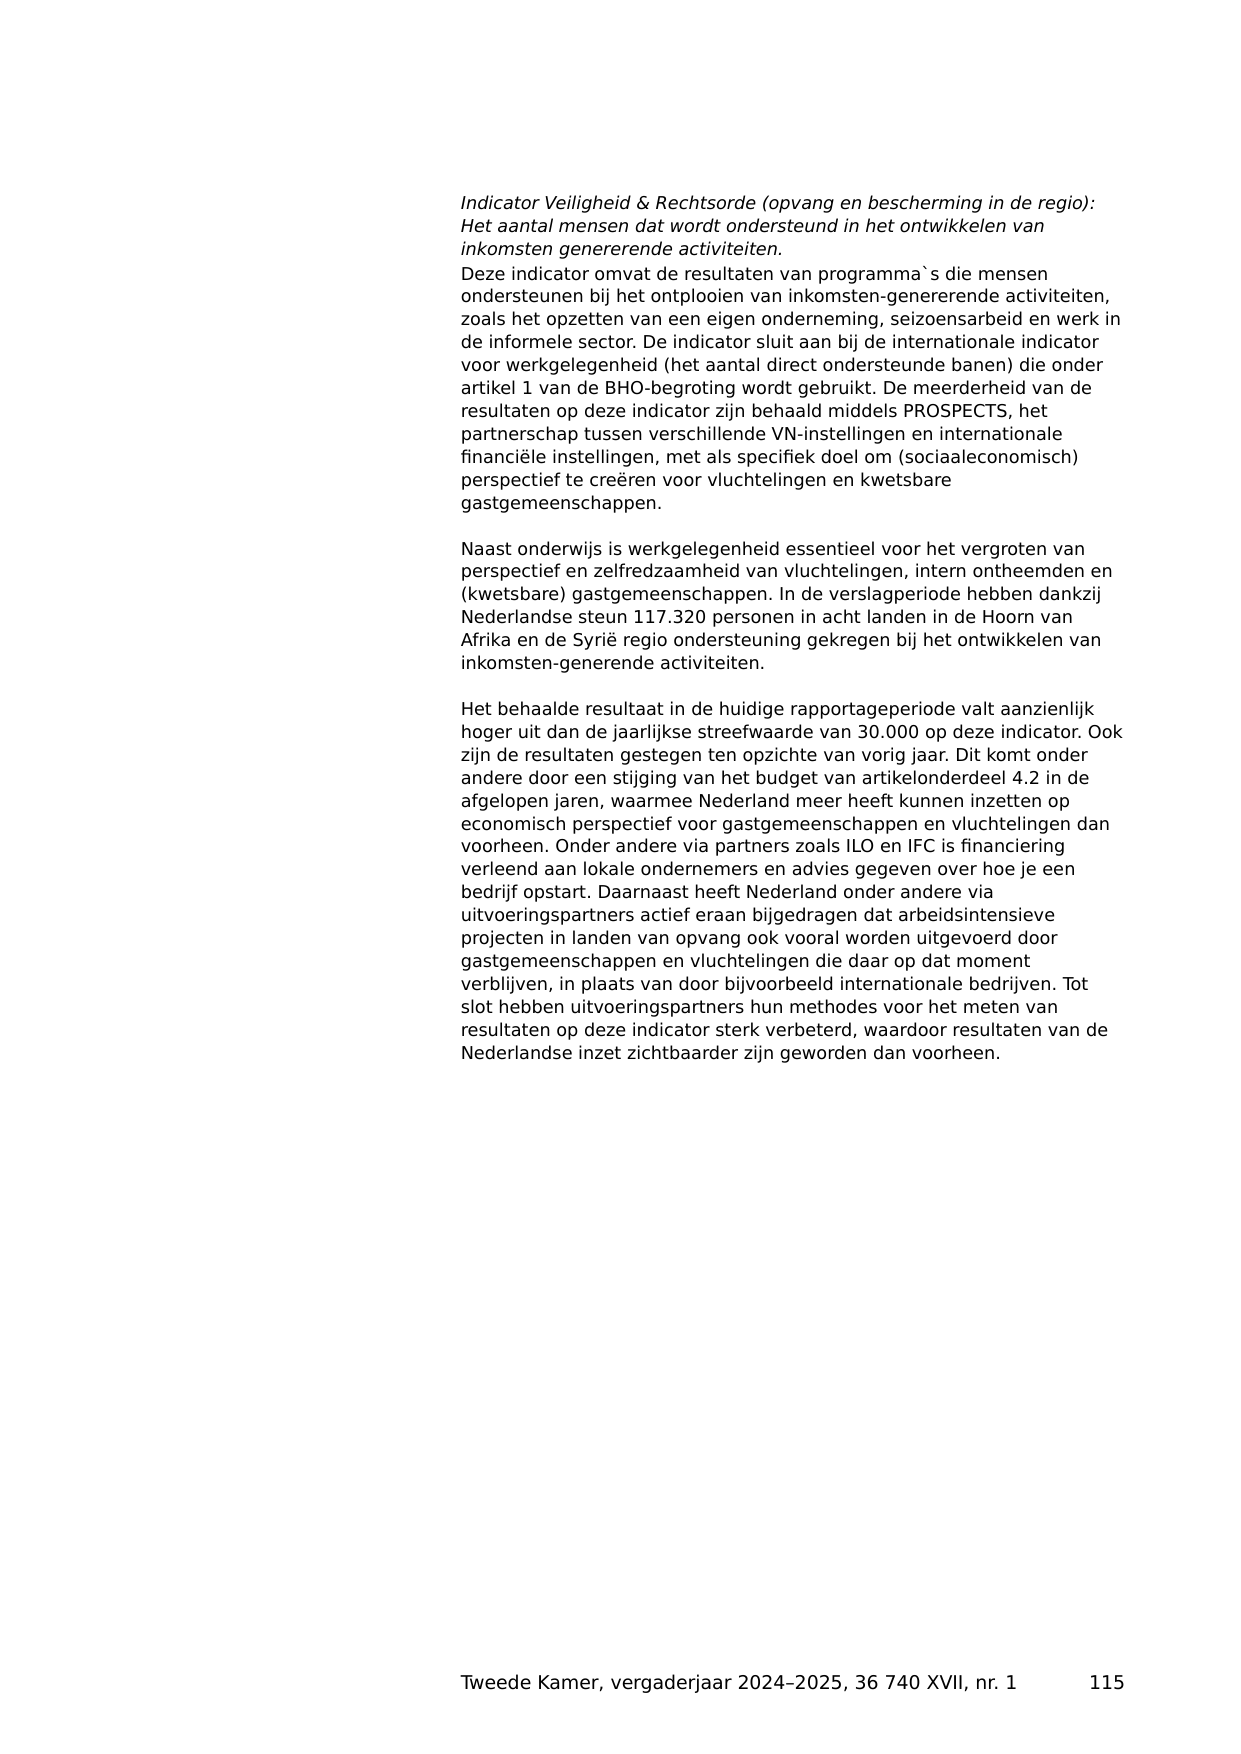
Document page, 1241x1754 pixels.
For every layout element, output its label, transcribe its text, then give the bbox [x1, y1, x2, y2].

text Naast onderwĳs is werkgelegenheid essentieel voor het vergroten van perspectief en zelfredzaamheid van vluchtelingen, intern ontheemden en (kwetsbare) gastgemeenschappen. In de verslagperiode hebben dankzĳ Nederlandse steun 117.320 personen in acht landen in de Hoorn van Afrika en de Syrië regio ondersteuning gekregen bĳ het ontwikkelen van inkomsten-generende activiteiten. [461, 537, 1125, 674]
text Indicator Veiligheid & Rechtsorde (opvang en bescherming in de regio): Het aantal mensen dat wordt ondersteund in het ontwikkelen van inkomsten genererende activiteiten. [461, 191, 1125, 259]
text Het behaalde resultaat in de huidige rapportageperiode valt aanzienlijk hoger uit dan de jaarlĳkse streefwaarde van 30.000 op deze indicator. Ook zijn de resultaten gestegen ten opzichte van vorig jaar. Dit komt onder andere door een stijging van het budget van artikelonderdeel 4.2 in de afgelopen jaren, waarmee Nederland meer heeft kunnen inzetten op economisch perspectief voor gastgemeenschappen en vluchtelingen dan voorheen. Onder andere via partners zoals ILO en IFC is financiering verleend aan lokale ondernemers en advies gegeven over hoe je een bedrijf opstart. Daarnaast heeft Nederland onder andere via uitvoeringspartners actief eraan bijgedragen dat arbeidsintensieve projecten in landen van opvang ook vooral worden uitgevoerd door gastgemeenschappen en vluchtelingen die daar op dat moment verblijven, in plaats van door bijvoorbeeld internationale bedrijven. Tot slot hebben uitvoeringspartners hun methodes voor het meten van resultaten op deze indicator sterk verbeterd, waardoor resultaten van de Nederlandse inzet zichtbaarder zijn geworden dan voorheen. [461, 697, 1125, 1064]
text Deze indicator omvat de resultaten van programma`s die mensen ondersteunen bij het ontplooien van inkomsten-genererende activiteiten, zoals het opzetten van een eigen onderneming, seizoensarbeid en werk in de informele sector. De indicator sluit aan bĳ de internationale indicator voor werkgelegenheid (het aantal direct ondersteunde banen) die onder artikel 1 van de BHO-begroting wordt gebruikt. De meerderheid van de resultaten op deze indicator zĳn behaald middels PROSPECTS, het partnerschap tussen verschillende VN-instellingen en internationale financiële instellingen, met als specifiek doel om (sociaaleconomisch) perspectief te creëren voor vluchtelingen en kwetsbare gastgemeenschappen. [461, 262, 1125, 514]
